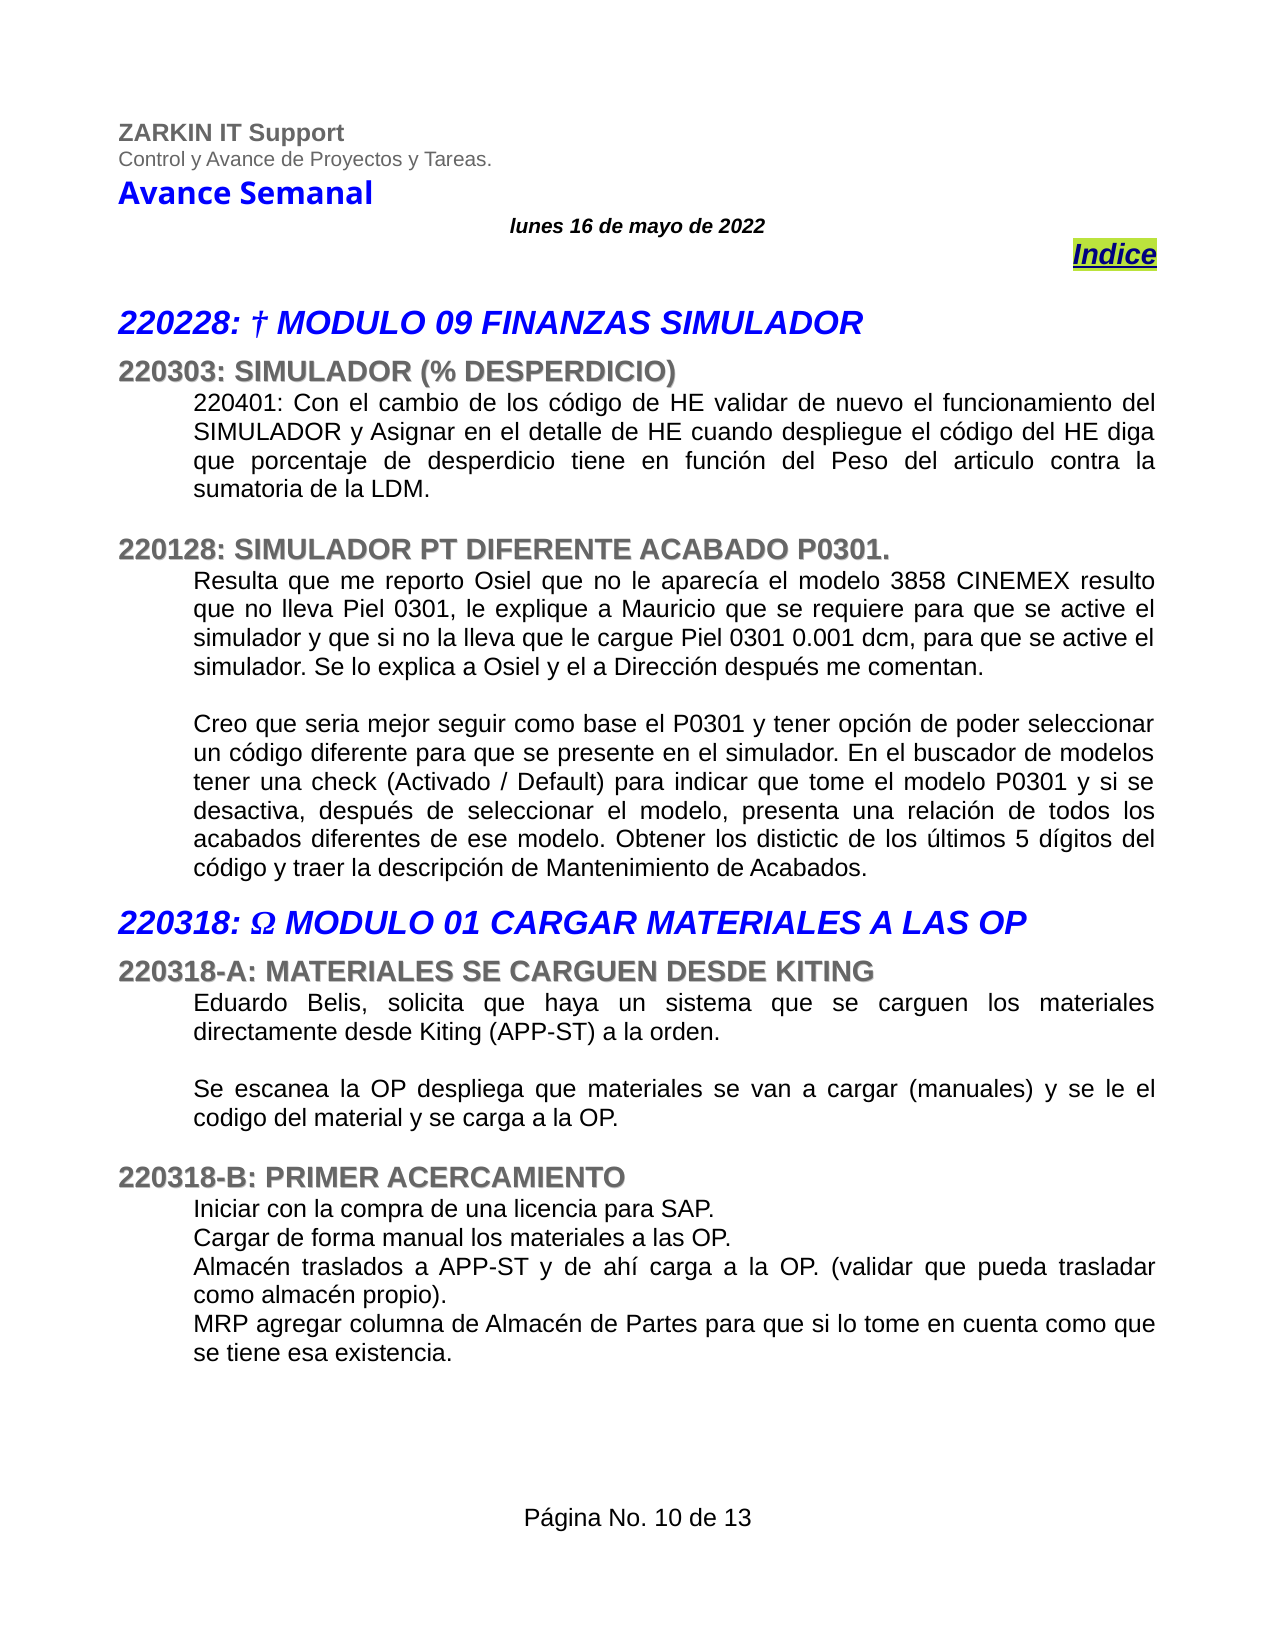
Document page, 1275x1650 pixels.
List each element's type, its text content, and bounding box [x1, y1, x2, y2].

text Resulta que me reporto Osiel que no le aparecía el modelo 3858 CINEMEX resulto que no lleva Piel 0301, le explique a Mauricio que se requiere para que se active el simulador y que si no la lleva que le cargue Piel 0301 0.001 dcm, para que se active el simulador. Se lo explica a Osiel y el a Dirección después me comentan. [193, 566, 1157, 681]
subtitle 220228: † MODULO 09 FINANZAS SIMULADOR [118, 303, 1157, 342]
subtitle 220318: Ω modulo 01 CARGAR MATERIALES A LAS OP [118, 903, 1157, 942]
text Se escanea la OP despliega que materiales se van a cargar (manuales) y se le el codigo del material y se carga a la OP. [193, 1074, 1157, 1132]
text Almacén traslados a APP-ST y de ahí carga a la OP. (validar que pueda trasladar como almacén propio). [193, 1252, 1157, 1309]
text Eduardo Belis, solicita que haya un sistema que se carguen los materiales directamente desde Kiting (APP-ST) a la orden. [193, 988, 1157, 1045]
subtitle 220318-B: PRIMER ACERCAMIENTO [118, 1160, 1157, 1194]
subtitle 220128: SIMULADOR PT DIFERENTE ACABADO P0301. [118, 532, 1157, 566]
text MRP agregar columna de Almacén de Partes para que si lo tome en cuenta como que se tiene esa existencia. [193, 1309, 1157, 1367]
text 220401: Con el cambio de los código de HE validar de nuevo el funcionamiento del SIMULADOR y Asignar en el detalle de HE cuando despliegue el código del HE diga que porcentaje de desperdicio tiene en función del Peso del articulo contra la sumatoria de la LDM. [193, 388, 1157, 503]
text Creo que seria mejor seguir como base el P0301 y tener opción de poder seleccionar un código diferente para que se presente en el simulador. En el buscador de modelos tener una check (Activado / Default) para indicar que tome el modelo P0301 y si se desactiva, después de seleccionar el modelo, presenta una relación de todos los acabados diferentes de ese modelo. Obtener los distictic de los últimos 5 dígitos del código y traer la descripción de Mantenimiento de Acabados. [193, 709, 1157, 882]
text Cargar de forma manual los materiales a las OP. [193, 1223, 1157, 1252]
subtitle 220303: SIMULADOR (% DESPERDICIO) [118, 354, 1157, 388]
text Iniciar con la compra de una licencia para SAP. [193, 1194, 1157, 1223]
subtitle 220318-A: MATERIALES SE CARGUEN DESDE KITING [118, 954, 1157, 988]
